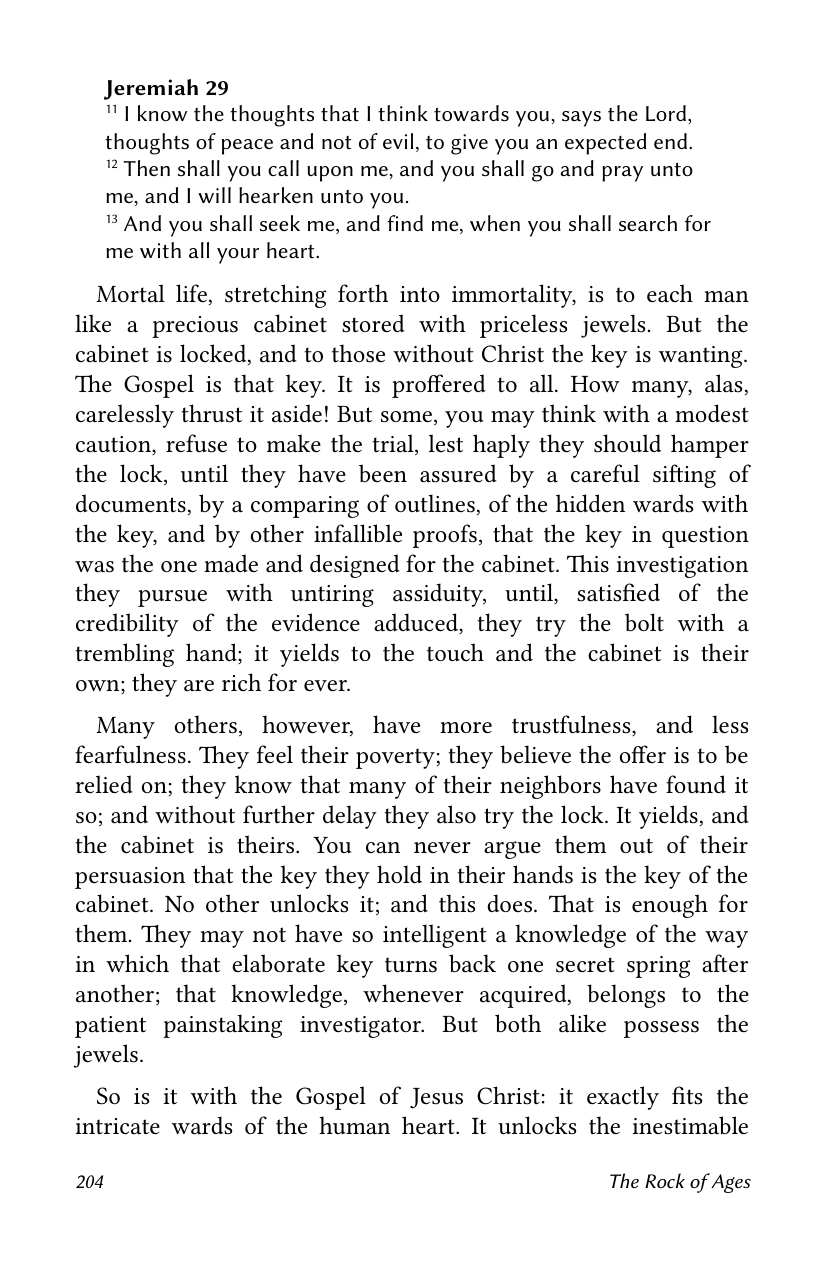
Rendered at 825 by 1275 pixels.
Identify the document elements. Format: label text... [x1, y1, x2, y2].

text 12 Then shall you call upon me, and you shall go and pray unto me, and I will hearken unto you. [105, 156, 720, 209]
text 13 And you shall seek me, and find me, when you shall search for me with all your heart. [105, 211, 720, 264]
text Mortal life, stretching forth into immortality, is to each man like a precious cabinet stored with priceless jewels. But the cabinet is locked, and to those without Christ the key is wanting. The Gospel is that key. It is proffered to all. How many, alas, carelessly thrust it aside! But some, you may think with a modest caution, refuse to make the trial, lest haply they should hamper the lock, until they have been assured by a careful sifting of documents, by a comparing of outlines, of the hidden wards with the key, and by other infallible proofs, that the key in question was the one made and designed for the cabinet. This investigation they pursue with untiring assiduity, until, satisfied of the credibility of the evidence adduced, they try the bolt with a trembling hand; it yields to the touch and the cabinet is their own; they are rich for ever. [75, 281, 750, 698]
text So is it with the Gospel of Jesus Christ: it exactly fits the intricate wards of the human heart. It unlocks the inestimable [75, 1082, 750, 1140]
text Many others, however, have more trustfulness, and less fearfulness. They feel their poverty; they believe the offer is to be relied on; they know that many of their neighbors have found it so; and without further delay they also try the lock. It yields, and the cabinet is theirs. You can never argue them out of their persuasion that the key they hold in their hands is the key of the cabinet. No other unlocks it; and this does. That is enough for them. They may not have so intelligent a knowledge of the way in which that elaborate key turns back one secret spring after another; that knowledge, whenever acquired, belongs to the patient painstaking investigator. But both alike possess the jewels. [75, 711, 750, 1068]
text 11 I know the thoughts that I think towards you, says the Lord, thoughts of peace and not of evil, to give you an expected end. [105, 101, 720, 155]
text Jeremiah 29 [105, 75, 750, 101]
